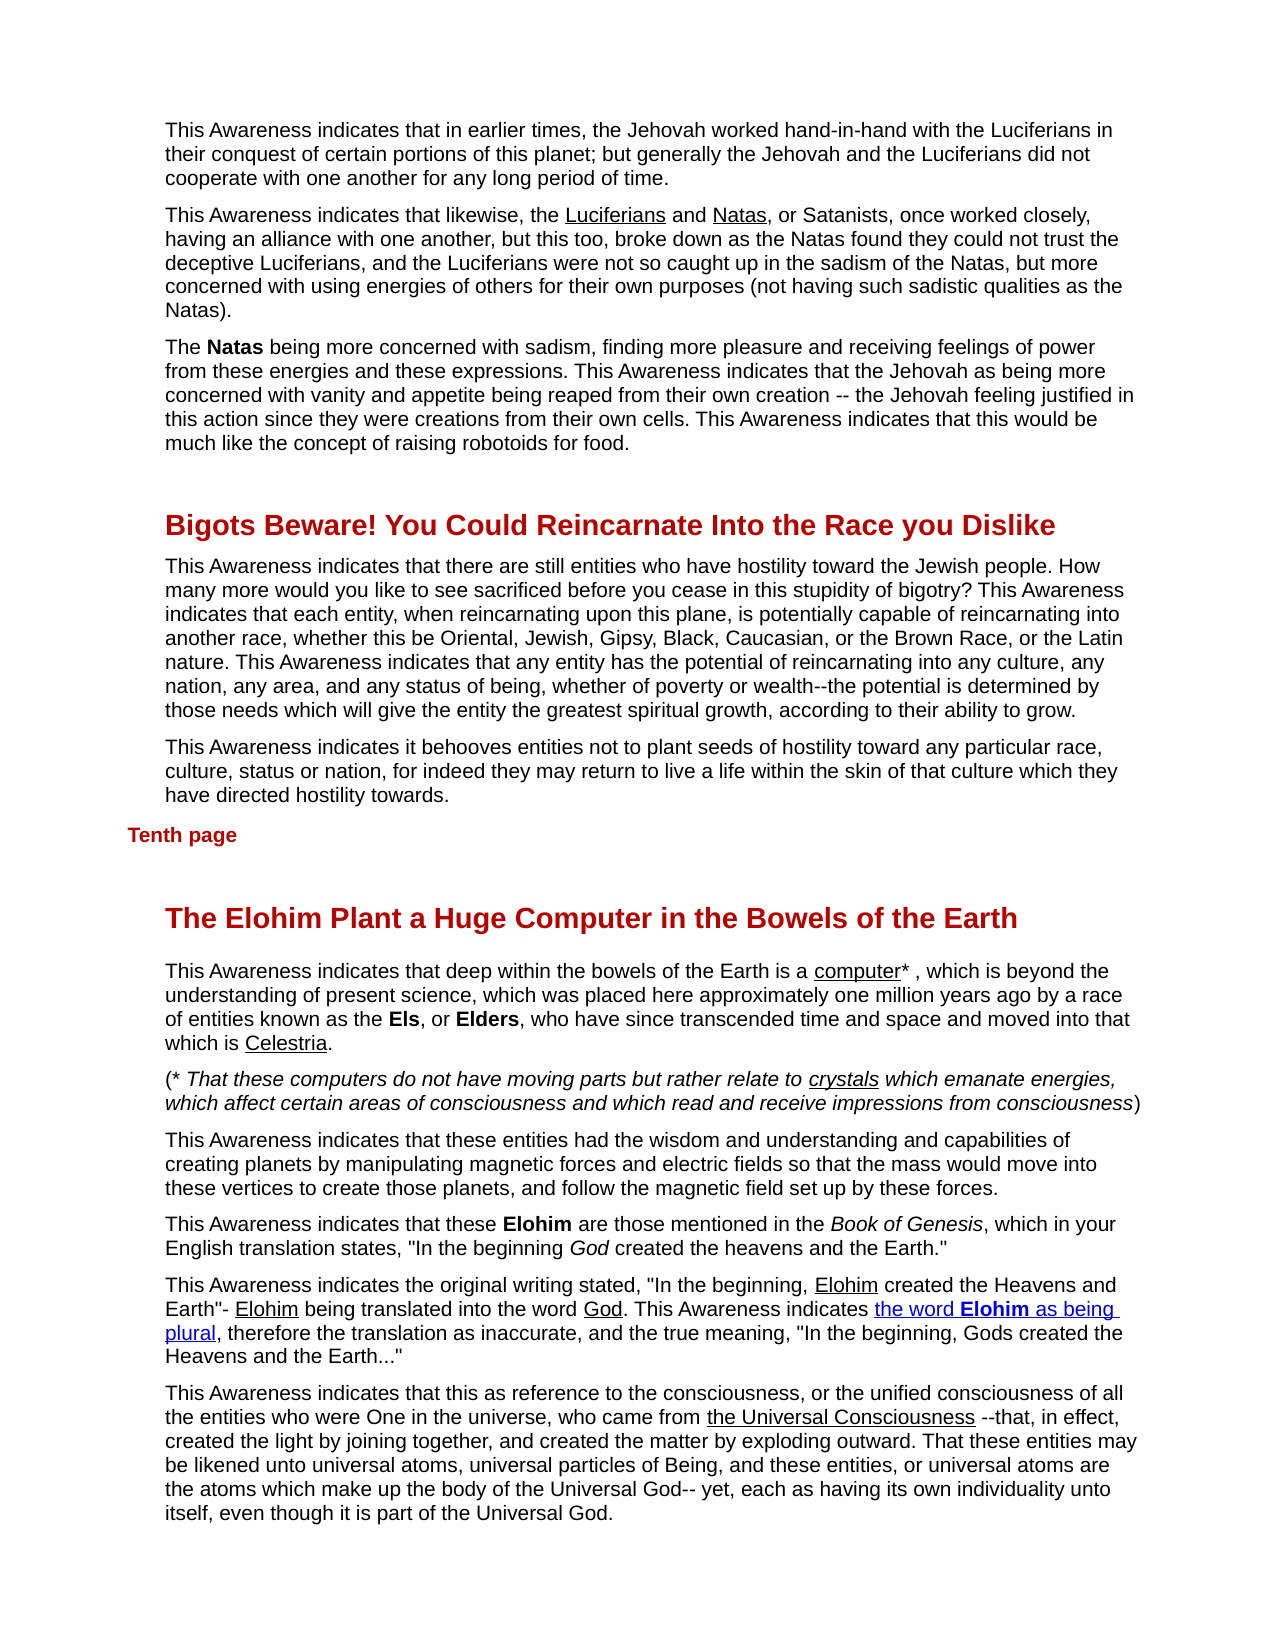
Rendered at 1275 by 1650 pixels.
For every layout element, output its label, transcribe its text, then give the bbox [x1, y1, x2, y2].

text Bigots Beware! You Could Reincarnate Into the Race you Dislike [165, 508, 1141, 542]
text This Awareness indicates that in earlier times, the Jehovah worked hand-in-hand with the Luciferians in their conquest of certain portions of this planet; but generally the Jehovah and the Luciferians did not cooperate with one another for any long period of time. [165, 118, 1141, 190]
text This Awareness indicates it behooves entities not to plant seeds of hostility toward any particular race, culture, status or nation, for indeed they may return to live a life within the skin of that culture which they have directed hostility towards. [165, 734, 1141, 806]
text (* That these computers do not have moving parts but rather relate to crystals which emanate energies, which affect certain areas of consciousness and which read and receive impressions from consciousness) [165, 1067, 1141, 1115]
text Tenth page [127, 819, 1147, 848]
text This Awareness indicates that these entities had the wisdom and understanding and capabilities of creating planets by manipulating magnetic forces and electric fields so that the mass would move into these vertices to create those planets, and follow the magnetic field set up by these forces. [165, 1128, 1141, 1199]
text The Elohim Plant a Huge Computer in the Bowels of the Earth This Awareness indicates that deep within the bowels of the Earth is a computer* , which is beyond the understanding of present science, which was placed here approximately one million years ago by a race of entities known as the Els, or Elders, who have since transcended time and space and moved into that which is Celestria. [165, 901, 1141, 1055]
text This Awareness indicates that likewise, the Luciferians and Natas, or Satanists, once worked closely, having an alliance with one another, but this too, broke down as the Natas found they could not trust the deceptive Luciferians, and the Luciferians were not so caught up in the sadism of the Natas, but more concerned with using energies of others for their own purposes (not having such sadistic qualities as the Natas). [165, 202, 1141, 322]
text This Awareness indicates that this as reference to the consciousness, or the unified consciousness of all the entities who were One in the universe, who came from the Universal Consciousness --that, in effect, created the light by joining together, and created the matter by exploding outward. That these entities may be likened unto universal atoms, universal particles of Being, and these entities, or universal atoms are the atoms which make up the body of the Universal God-- yet, each as having its own individuality unto itself, even though it is part of the Universal God. [165, 1381, 1141, 1524]
text This Awareness indicates that these Elohim are those mentioned in the Book of Genesis, which in your English translation states, "In the beginning God created the heavens and the Earth." [165, 1212, 1141, 1260]
text The Natas being more concerned with sadism, finding more pleasure and receiving feelings of power from these energies and these expressions. This Awareness indicates that the Jehovah as being more concerned with vanity and appetite being reaped from their own creation -- the Jehovah feeling justified in this action since they were creations from their own cells. This Awareness indicates that this would be much like the concept of raising robotoids for food. [165, 335, 1141, 454]
text This Awareness indicates that there are still entities who have hostility toward the Jewish people. How many more would you like to see sacrificed before you cease in this stupidity of bigotry? This Awareness indicates that each entity, when reincarnating upon this plane, is potentially capable of reincarnating into another race, whether this be Oriental, Jewish, Gipsy, Black, Caucasian, or the Brown Race, or the Latin nature. This Awareness indicates that any entity has the potential of reincarnating into any culture, any nation, any area, and any status of being, whether of poverty or wealth--the potential is determined by those needs which will give the entity the greatest spiritual growth, according to their ability to grow. [165, 554, 1141, 722]
text This Awareness indicates the original writing stated, "In the beginning, Elohim created the Heavens and Earth"- Elohim being translated into the word God. This Awareness indicates the word Elohim as being plural, therefore the translation as inaccurate, and the true meaning, "In the beginning, Gods created the Heavens and the Earth..." [165, 1272, 1141, 1368]
